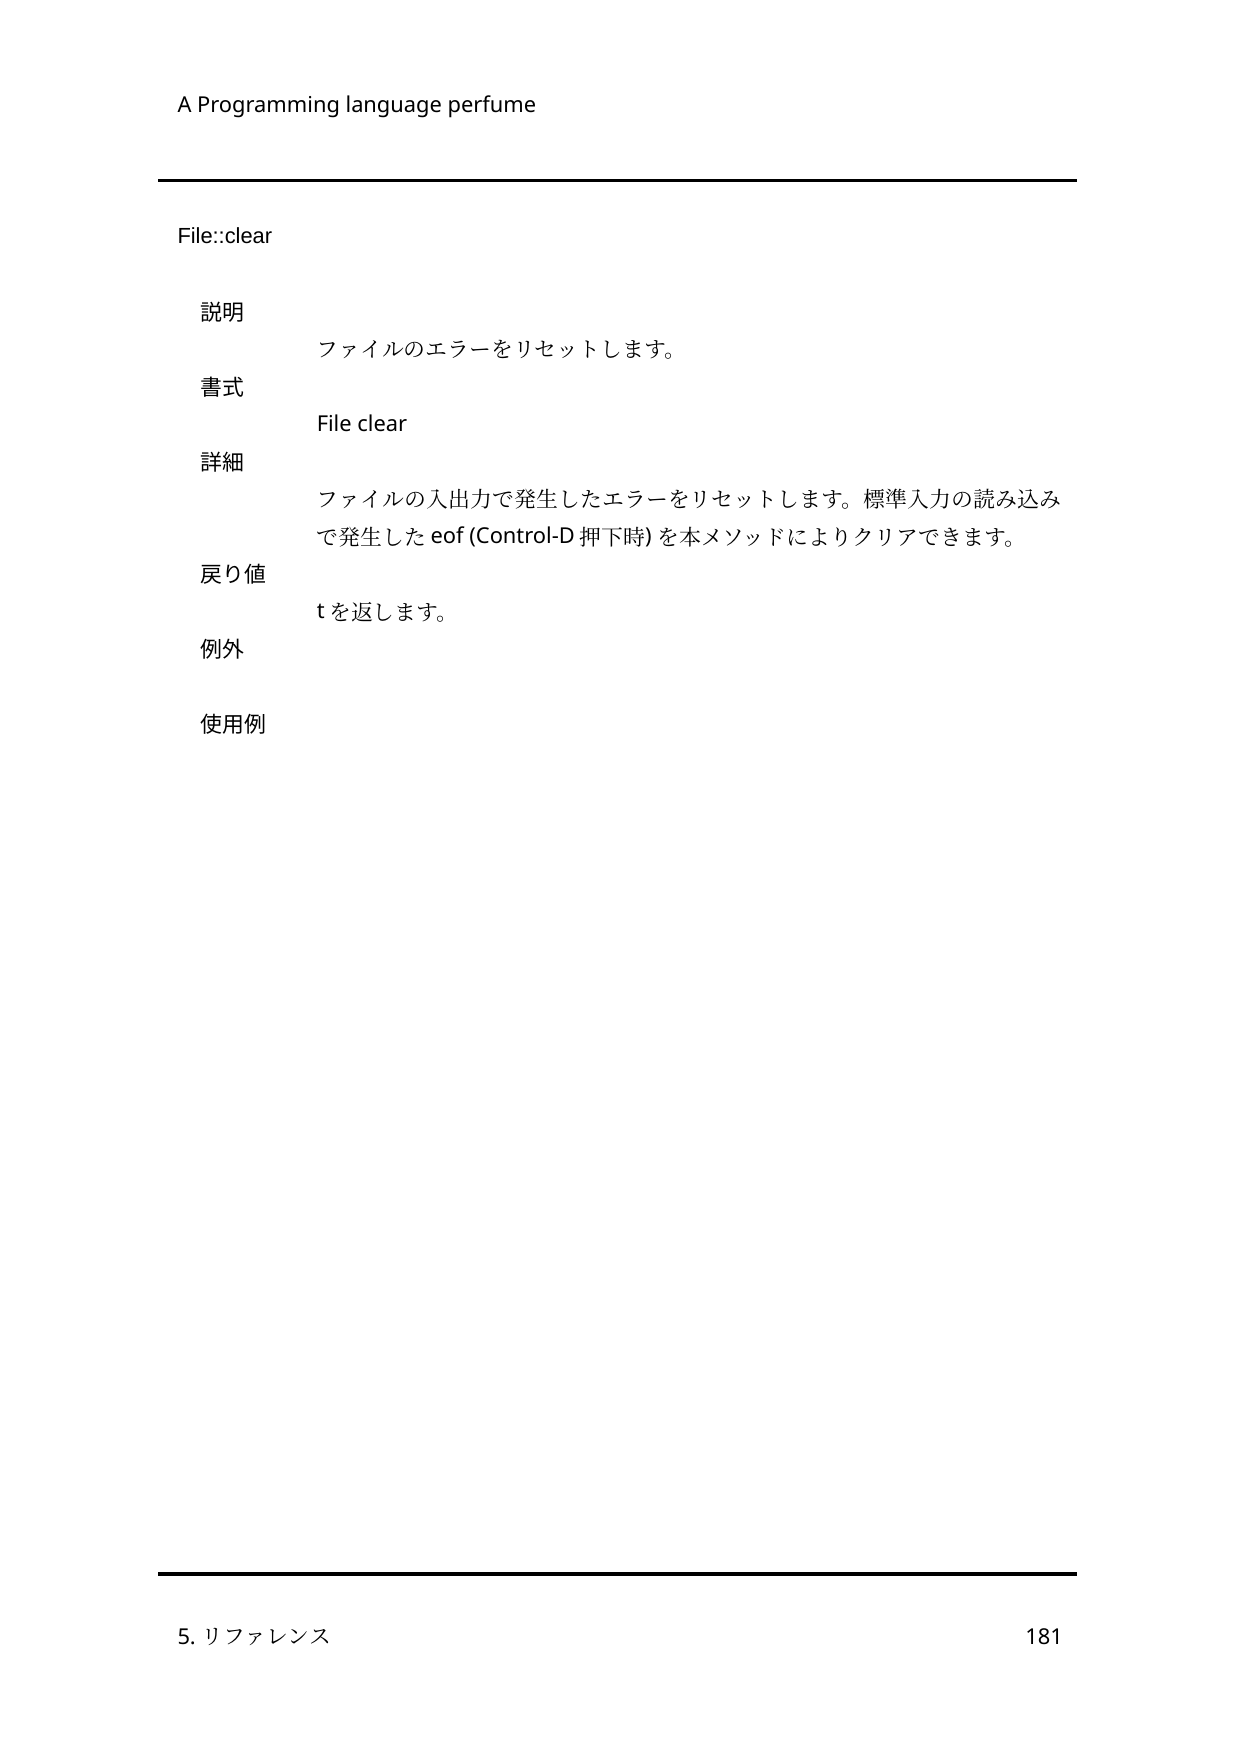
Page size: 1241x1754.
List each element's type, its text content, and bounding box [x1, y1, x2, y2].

table_cell tを返します。 [317, 554, 1063, 629]
table_cell [317, 704, 1063, 779]
table_cell [317, 629, 1063, 704]
table_cell 使用例 [200, 704, 317, 779]
table_cell 例外 [200, 629, 317, 704]
table_cell 書式 [200, 367, 317, 442]
subtitle File::clear [177, 217, 1063, 254]
table_cell 戻り値 [200, 554, 317, 629]
table_cell ファイルの入出力で発生したエラーをリセットします。標準入力の読み込みで発生したeof (Control-D押下時) を本メソッドによりクリアできます。 [317, 442, 1063, 554]
table_header 説明 [200, 292, 317, 367]
table_cell 詳細 [200, 442, 317, 554]
table_header ファイルのエラーをリセットします。 [317, 292, 1063, 367]
table_cell File clear [317, 367, 1063, 442]
